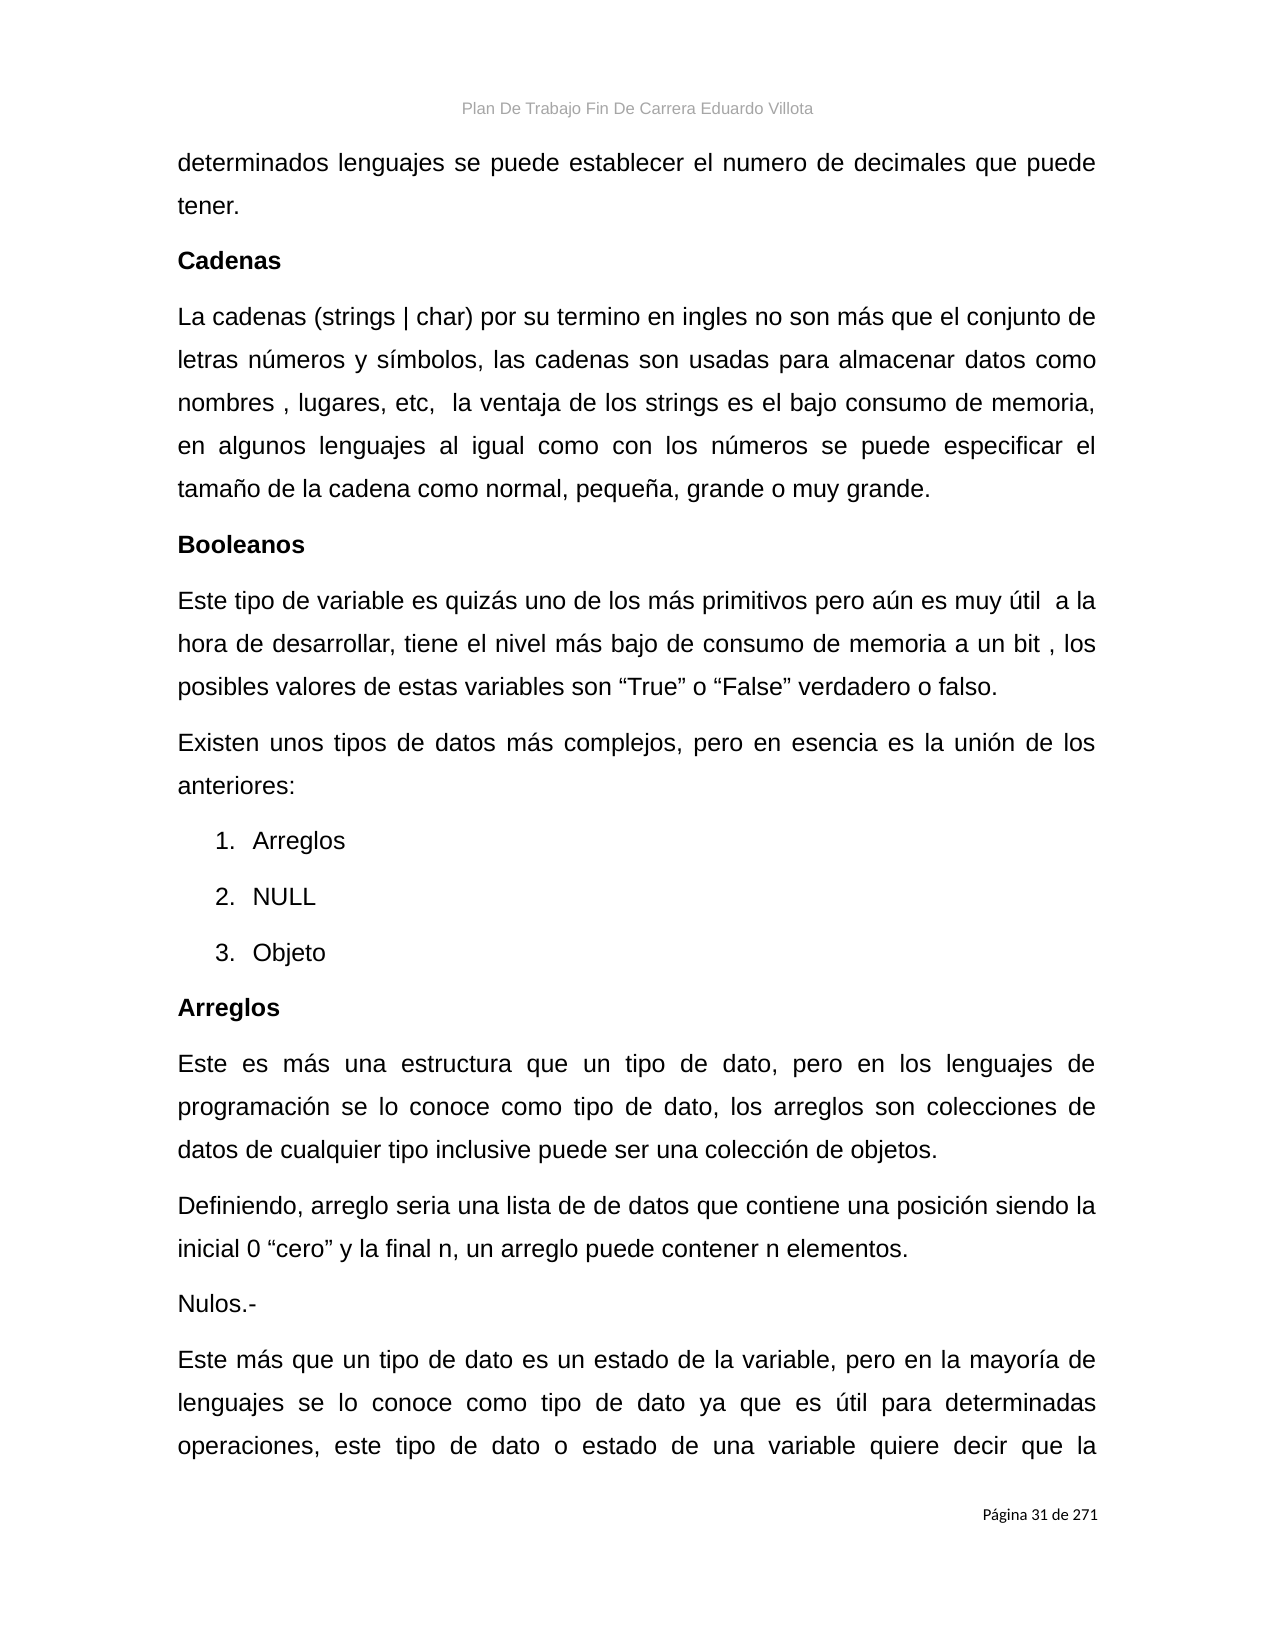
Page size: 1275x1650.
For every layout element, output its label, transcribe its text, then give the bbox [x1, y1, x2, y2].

list Objeto [215, 938, 1098, 966]
text Existen unos tipos de datos más complejos, pero en esencia es la unión de los anteriores: [177, 728, 1098, 799]
text Arreglos [177, 993, 1098, 1022]
text Nulos.- [177, 1289, 1098, 1318]
text Booleanos [177, 530, 1098, 559]
text Este es más una estructura que un tipo de dato, pero en los lenguajes de programación se lo conoce como tipo de dato, los arreglos son colecciones de datos de cualquier tipo inclusive puede ser una colección de objetos. [177, 1049, 1098, 1164]
text Este tipo de variable es quizás uno de los más primitivos pero aún es muy útil a la hora de desarrollar, tiene el nivel más bajo de consumo de memoria a un bit , los posibles valores de estas variables son “True” o “False” verdadero o falso. [177, 586, 1098, 701]
list Arreglos [215, 826, 1098, 855]
text La cadenas (strings | char) por su termino en ingles no son más que el conjunto de letras números y símbolos, las cadenas son usadas para almacenar datos como nombres , lugares, etc, la ventaja de los strings es el bajo consumo de memoria, en algunos lenguajes al igual como con los números se puede especificar el tamaño de la cadena como normal, pequeña, grande o muy grande. [177, 302, 1098, 503]
text determinados lenguajes se puede establecer el numero de decimales que puede tener. [177, 148, 1098, 219]
text Este más que un tipo de dato es un estado de la variable, pero en la mayoría de lenguajes se lo conoce como tipo de dato ya que es útil para determinadas operaciones, este tipo de dato o estado de una variable quiere decir que la [177, 1345, 1098, 1460]
list NULL [215, 882, 1098, 911]
text Cadenas [177, 246, 1098, 275]
text Definiendo, arreglo seria una lista de de datos que contiene una posición siendo la inicial 0 “cero” y la final n, un arreglo puede contener n elementos. [177, 1191, 1098, 1263]
